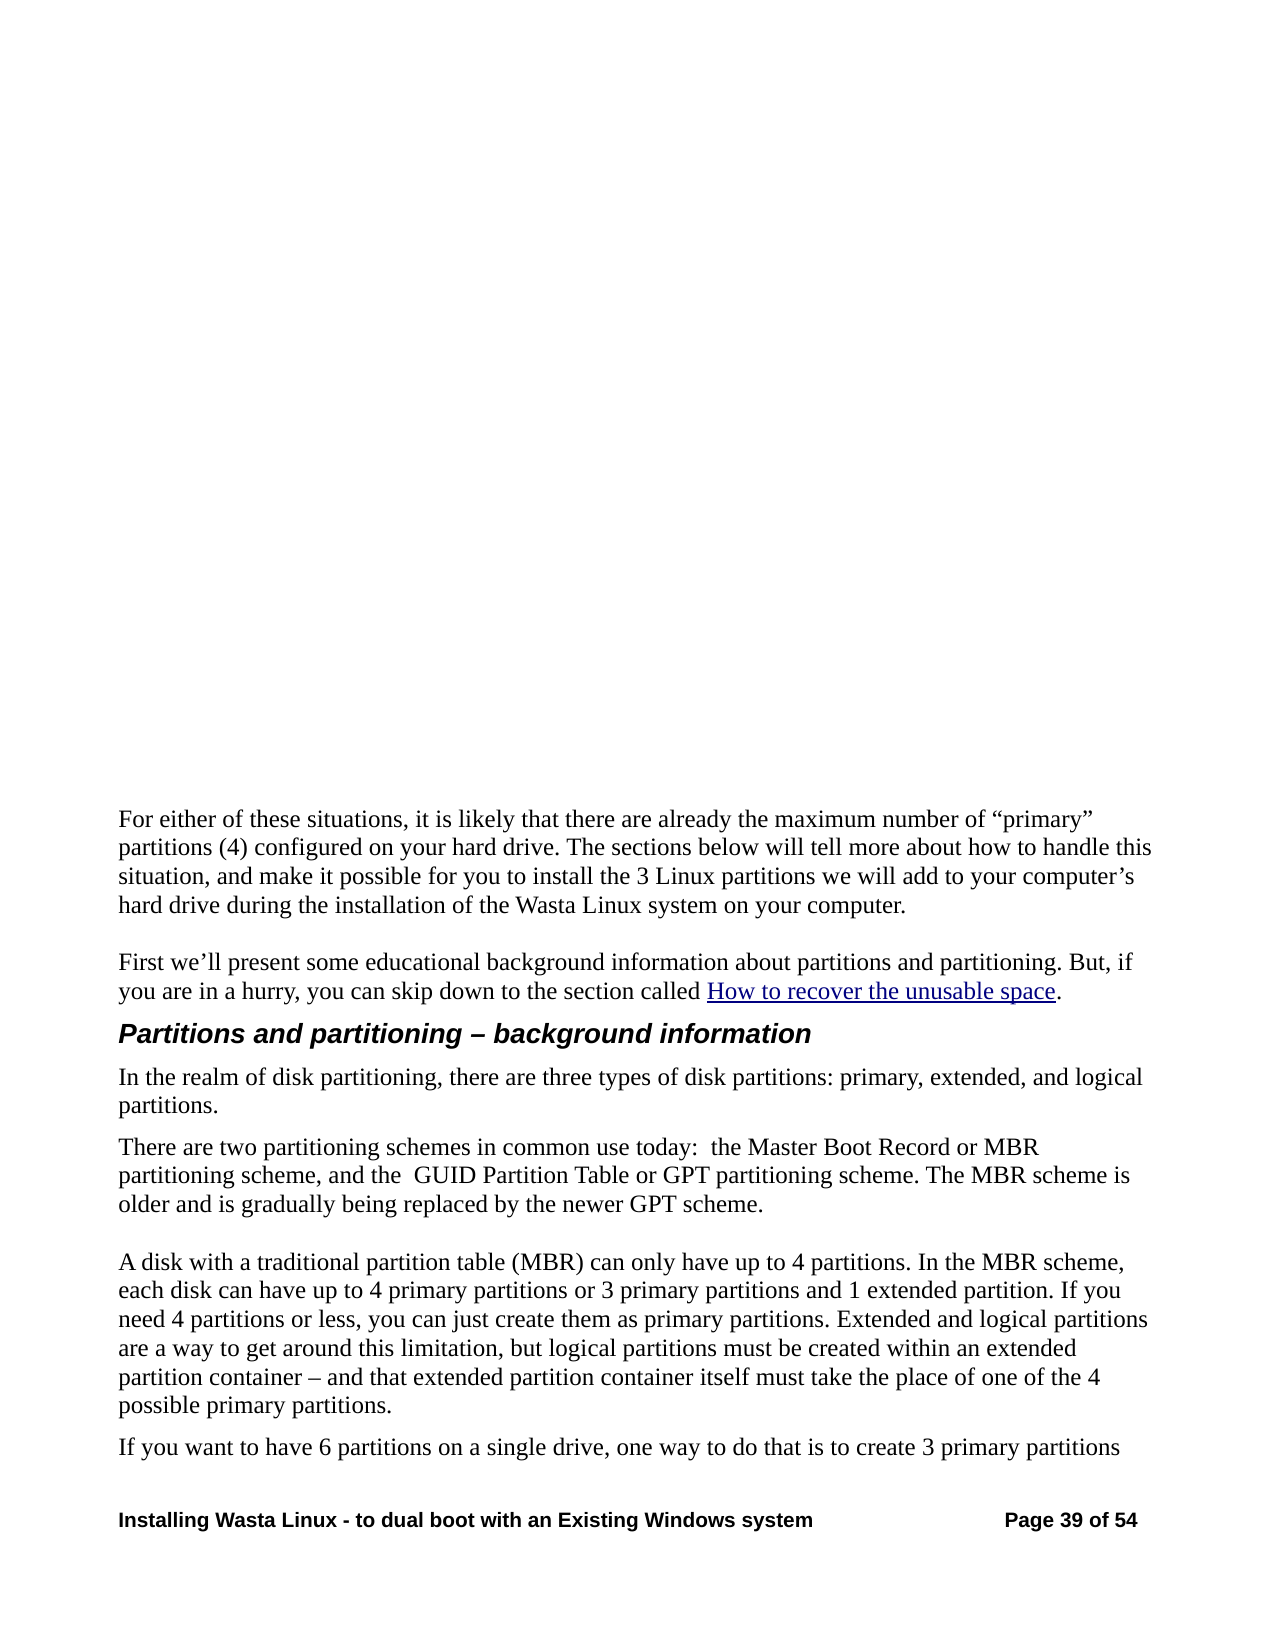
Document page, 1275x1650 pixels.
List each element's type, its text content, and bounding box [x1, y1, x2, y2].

text If you want to have 6 partitions on a single drive, one way to do that is to create 3 primary partitions [118, 1432, 1157, 1461]
text There are two partitioning schemes in common use today: the Master Boot Record or MBR partitioning scheme, and the GUID Partition Table or GPT partitioning scheme. The MBR scheme is older and is gradually being replaced by the newer GPT scheme. [118, 1132, 1157, 1218]
text In the realm of disk partitioning, there are three types of disk partitions: primary, extended, and logical partitions. [118, 1062, 1157, 1119]
text For either of these situations, it is likely that there are already the maximum number of “primary” partitions (4) configured on your hard drive. The sections below will tell more about how to handle this situation, and make it possible for you to install the 3 Linux partitions we will add to your computer’s hard drive during the installation of the Wasta Linux system on your computer. [118, 804, 1157, 919]
subtitle Partitions and partitioning – background information [118, 1017, 1157, 1049]
text A disk with a traditional partition table (MBR) can only have up to 4 partitions. In the MBR scheme, each disk can have up to 4 primary partitions or 3 primary partitions and 1 extended partition. If you need 4 partitions or less, you can just create them as primary partitions. Extended and logical partitions are a way to get around this limitation, but logical partitions must be created within an extended partition container – and that extended partition container itself must take the place of one of the 4 possible primary partitions. [118, 1247, 1157, 1419]
text First we’ll present some educational background information about partitions and partitioning. But, if you are in a hurry, you can skip down to the section called How to recover the unusable space. [118, 947, 1157, 1005]
